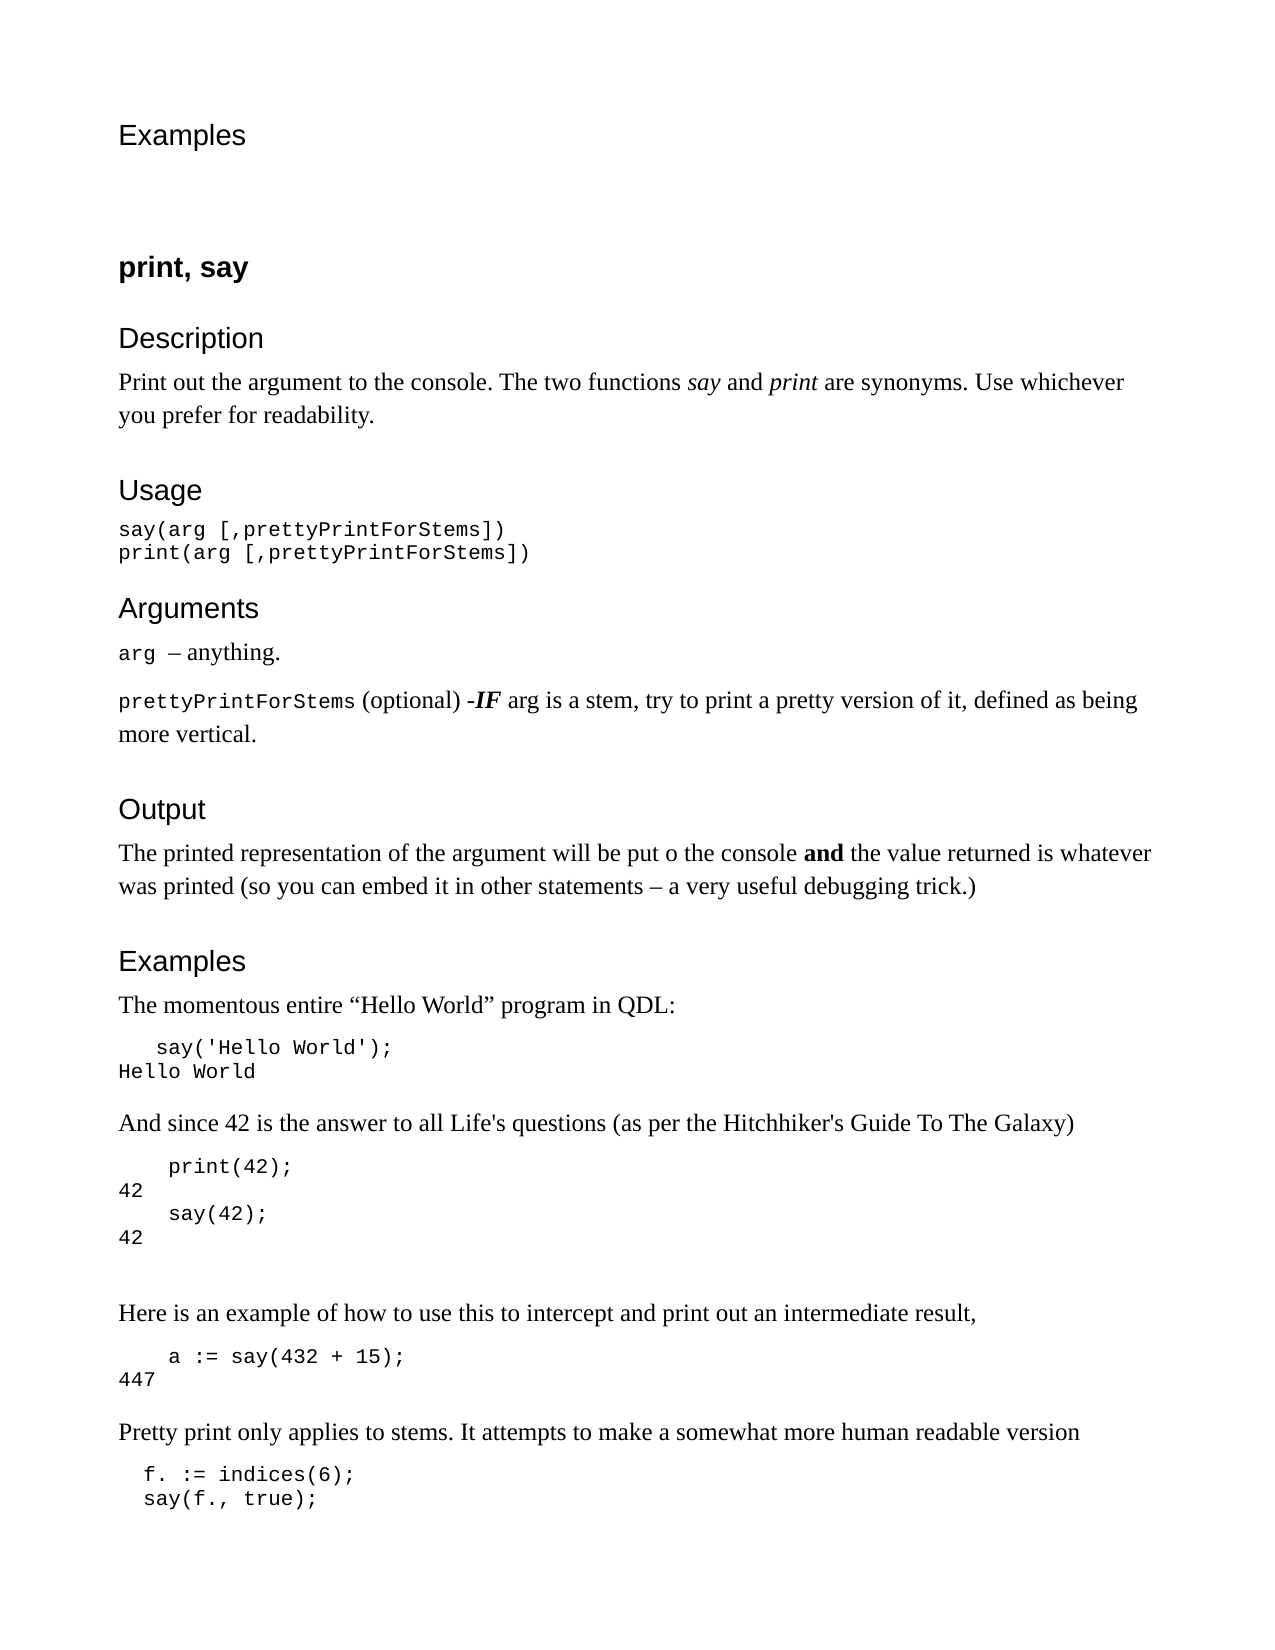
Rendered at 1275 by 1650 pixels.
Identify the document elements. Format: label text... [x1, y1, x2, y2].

text Here is an example of how to use this to intercept and print out an intermediate result, [118, 1298, 1157, 1327]
subtitle print, say [118, 250, 1157, 283]
text Hello World [118, 1061, 1157, 1085]
subtitle Arguments [118, 591, 1157, 624]
subtitle Description [118, 321, 1157, 354]
subtitle Usage [118, 473, 1157, 506]
text print(42); [118, 1156, 1157, 1179]
text arg – anything. [118, 637, 1157, 667]
text a := say(432 + 15); [118, 1346, 1157, 1369]
text 42 [118, 1227, 1157, 1251]
text 447 [118, 1369, 1157, 1393]
text say(arg [,prettyPrintForStems]) [118, 519, 1157, 542]
text prettyPrintForStems (optional) -IF arg is a stem, try to print a pretty version of it, defined as being more vertical. [118, 686, 1157, 748]
text say('Hello World'); [118, 1037, 1157, 1061]
text The momentous entire “Hello World” program in QDL: [118, 990, 1157, 1018]
text f. := indices(6); [118, 1464, 1157, 1488]
text print(arg [,prettyPrintForStems]) [118, 542, 1157, 566]
text And since 42 is the answer to all Life's questions (as per the Hitchhiker's Guide To The Galaxy) [118, 1108, 1157, 1137]
subtitle Examples [118, 944, 1157, 977]
subtitle Examples [118, 118, 1157, 152]
text Print out the argument to the console. The two functions say and print are synonyms. Use whichever you prefer for readability. [118, 367, 1157, 429]
subtitle Output [118, 792, 1157, 826]
text Pretty print only applies to stems. It attempts to make a somewhat more human readable version [118, 1417, 1157, 1445]
text The printed representation of the argument will be put o the console and the value returned is whatever was printed (so you can embed it in other statements – a very useful debugging trick.) [118, 838, 1157, 900]
text 42 [118, 1179, 1157, 1203]
text say(f., true); [118, 1488, 1157, 1512]
text say(42); [118, 1203, 1157, 1227]
